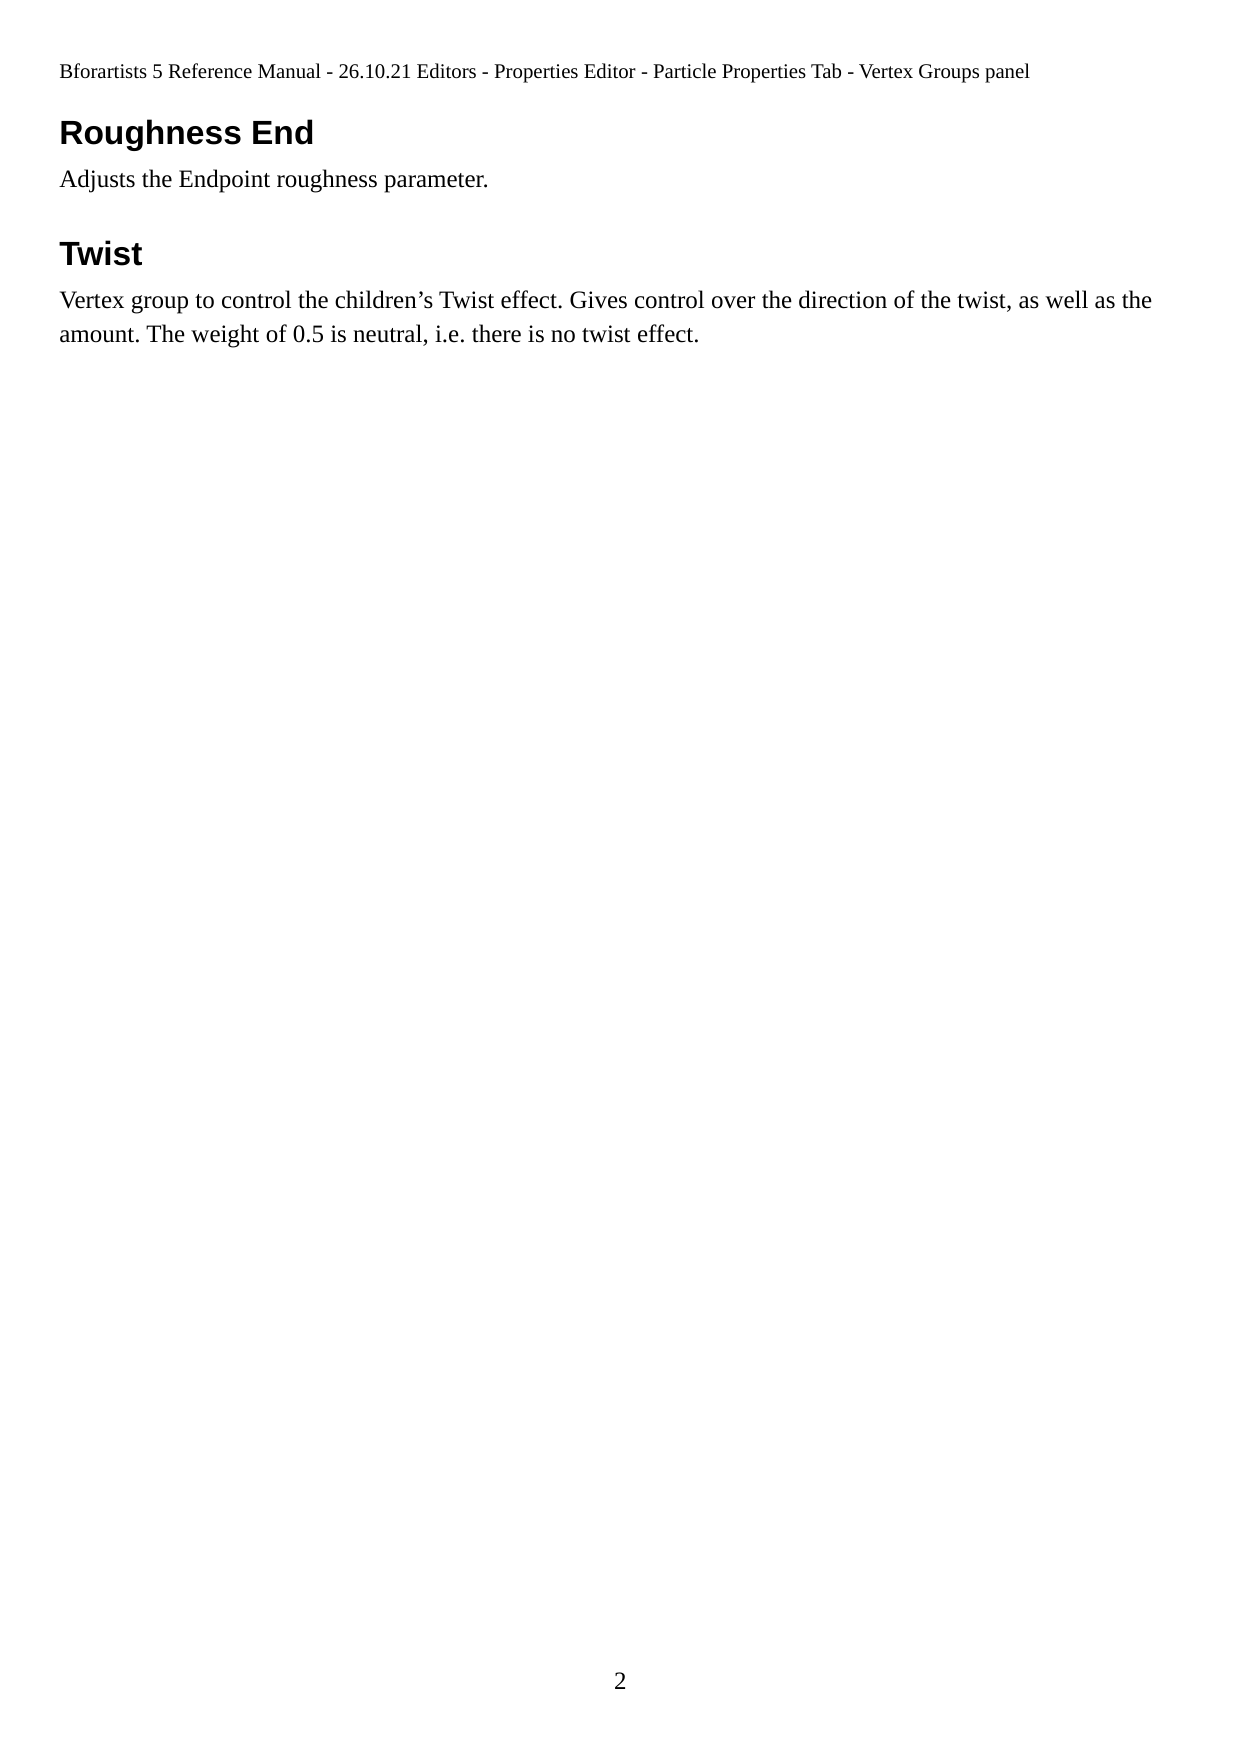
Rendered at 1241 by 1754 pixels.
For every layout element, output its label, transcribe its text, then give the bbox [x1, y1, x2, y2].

text Adjusts the Endpoint roughness parameter. [59, 164, 1181, 192]
subtitle Twist [59, 234, 1181, 272]
subtitle Roughness End [59, 113, 1181, 151]
text Vertex group to control the children’s Twist effect. Gives control over the direction of the twist, as well as the amount. The weight of 0.5 is neutral, i.e. there is no twist effect. [59, 285, 1181, 348]
